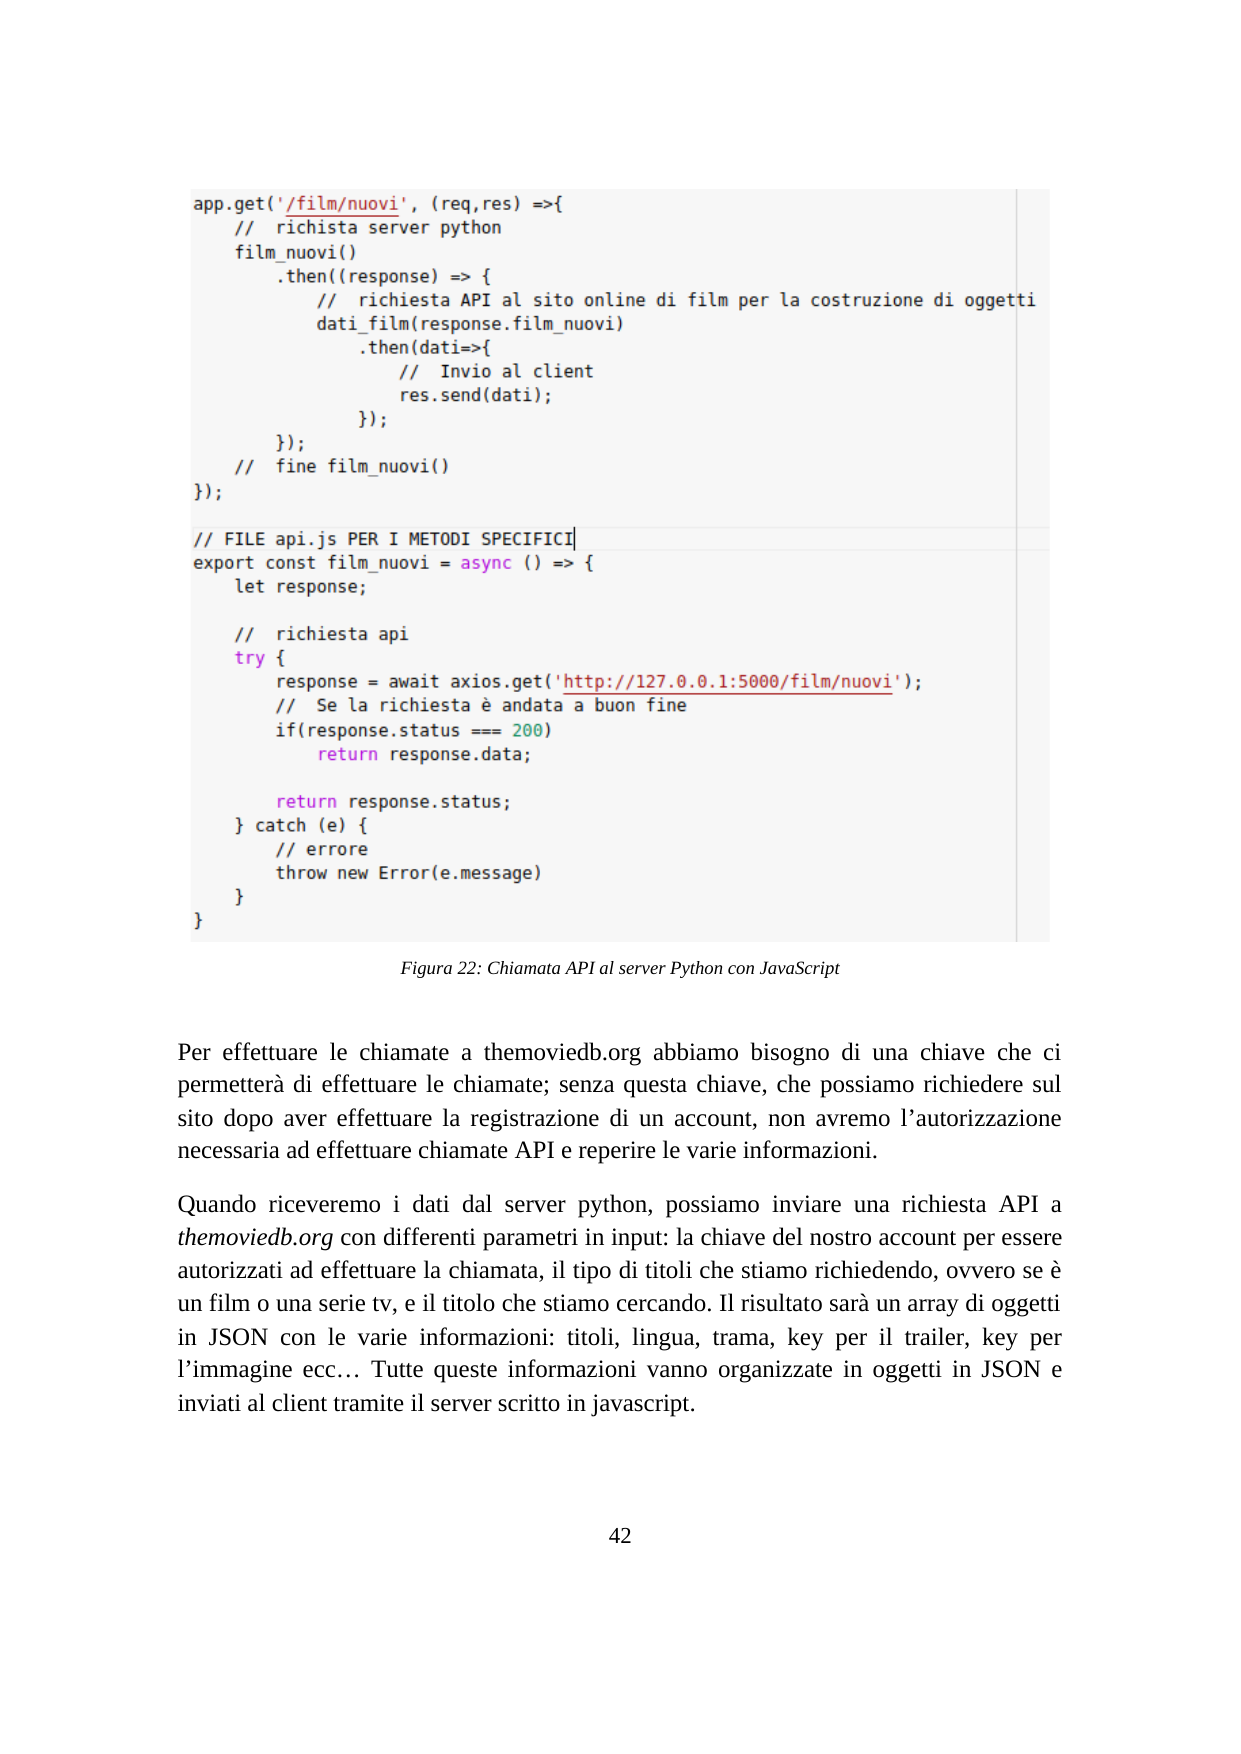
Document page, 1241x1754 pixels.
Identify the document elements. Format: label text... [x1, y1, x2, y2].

picture [190, 189, 1050, 942]
text Per effettuare le chiamate a themoviedb.org abbiamo bisogno di una chiave che ci permetterà di effettuare le chiamate; senza questa chiave, che possiamo richiedere sul sito dopo aver effettuare la registrazione di un account, non avremo l’autorizzazione necessaria ad effettuare chiamate API e reperire le varie informazioni. [177, 1037, 1063, 1164]
text Quando riceveremo i dati dal server python, possiamo inviare una richiesta API a themoviedb.org con differenti parametri in input: la chiave del nostro account per essere autorizzati ad effettuare la chiamata, il tipo di titoli che stiamo richiedendo, ovvero se è un film o una serie tv, e il titolo che stiamo cercando. Il risultato sarà un array di oggetti in JSON con le varie informazioni: titoli, lingua, trama, key per il trailer, key per l’immagine ecc… Tutte queste informazioni vanno organizzate in oggetti in JSON e inviati al client tramite il server scritto in javascript. [177, 1189, 1063, 1416]
text Figura 22: Chiamata API al server Python con JavaScript [177, 942, 1063, 978]
